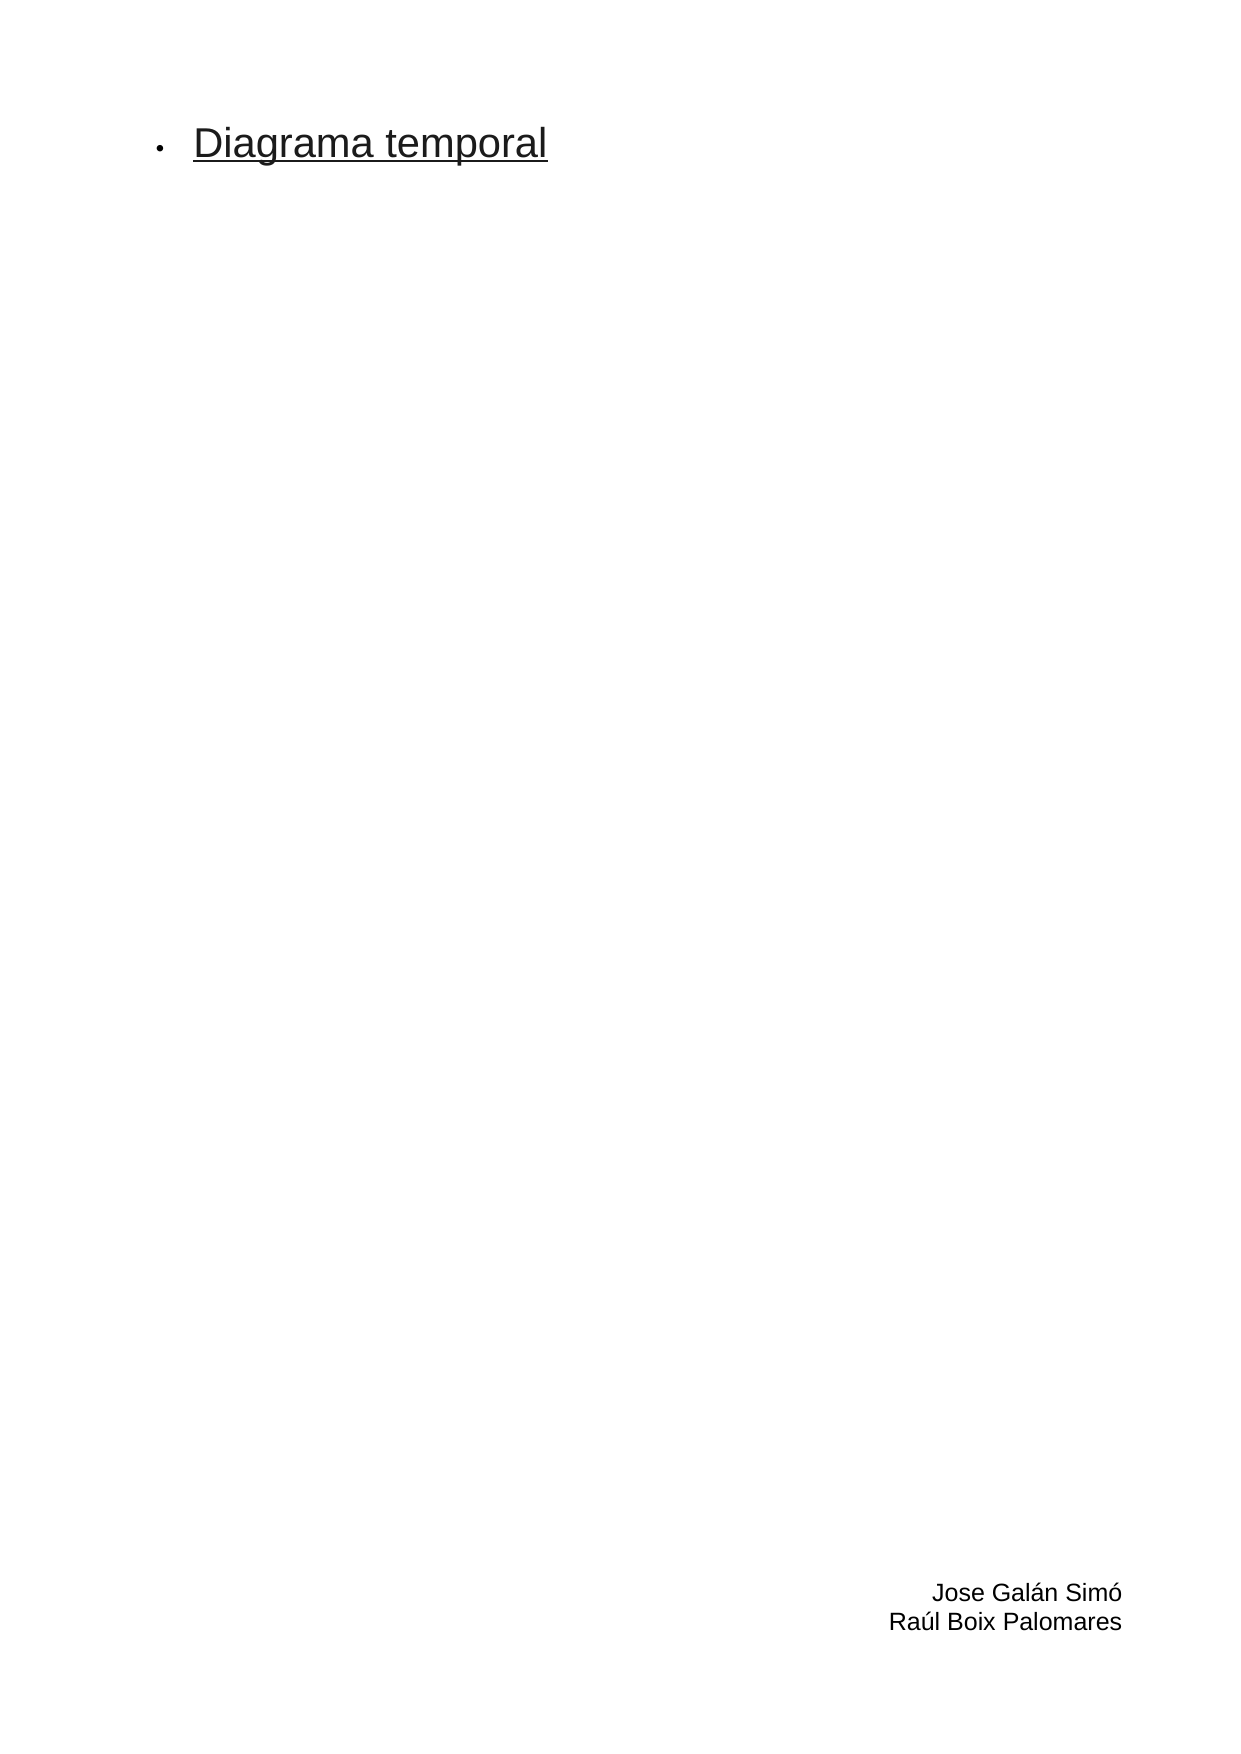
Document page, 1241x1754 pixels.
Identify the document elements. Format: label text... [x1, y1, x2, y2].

list Diagrama temporal [156, 118, 1122, 166]
